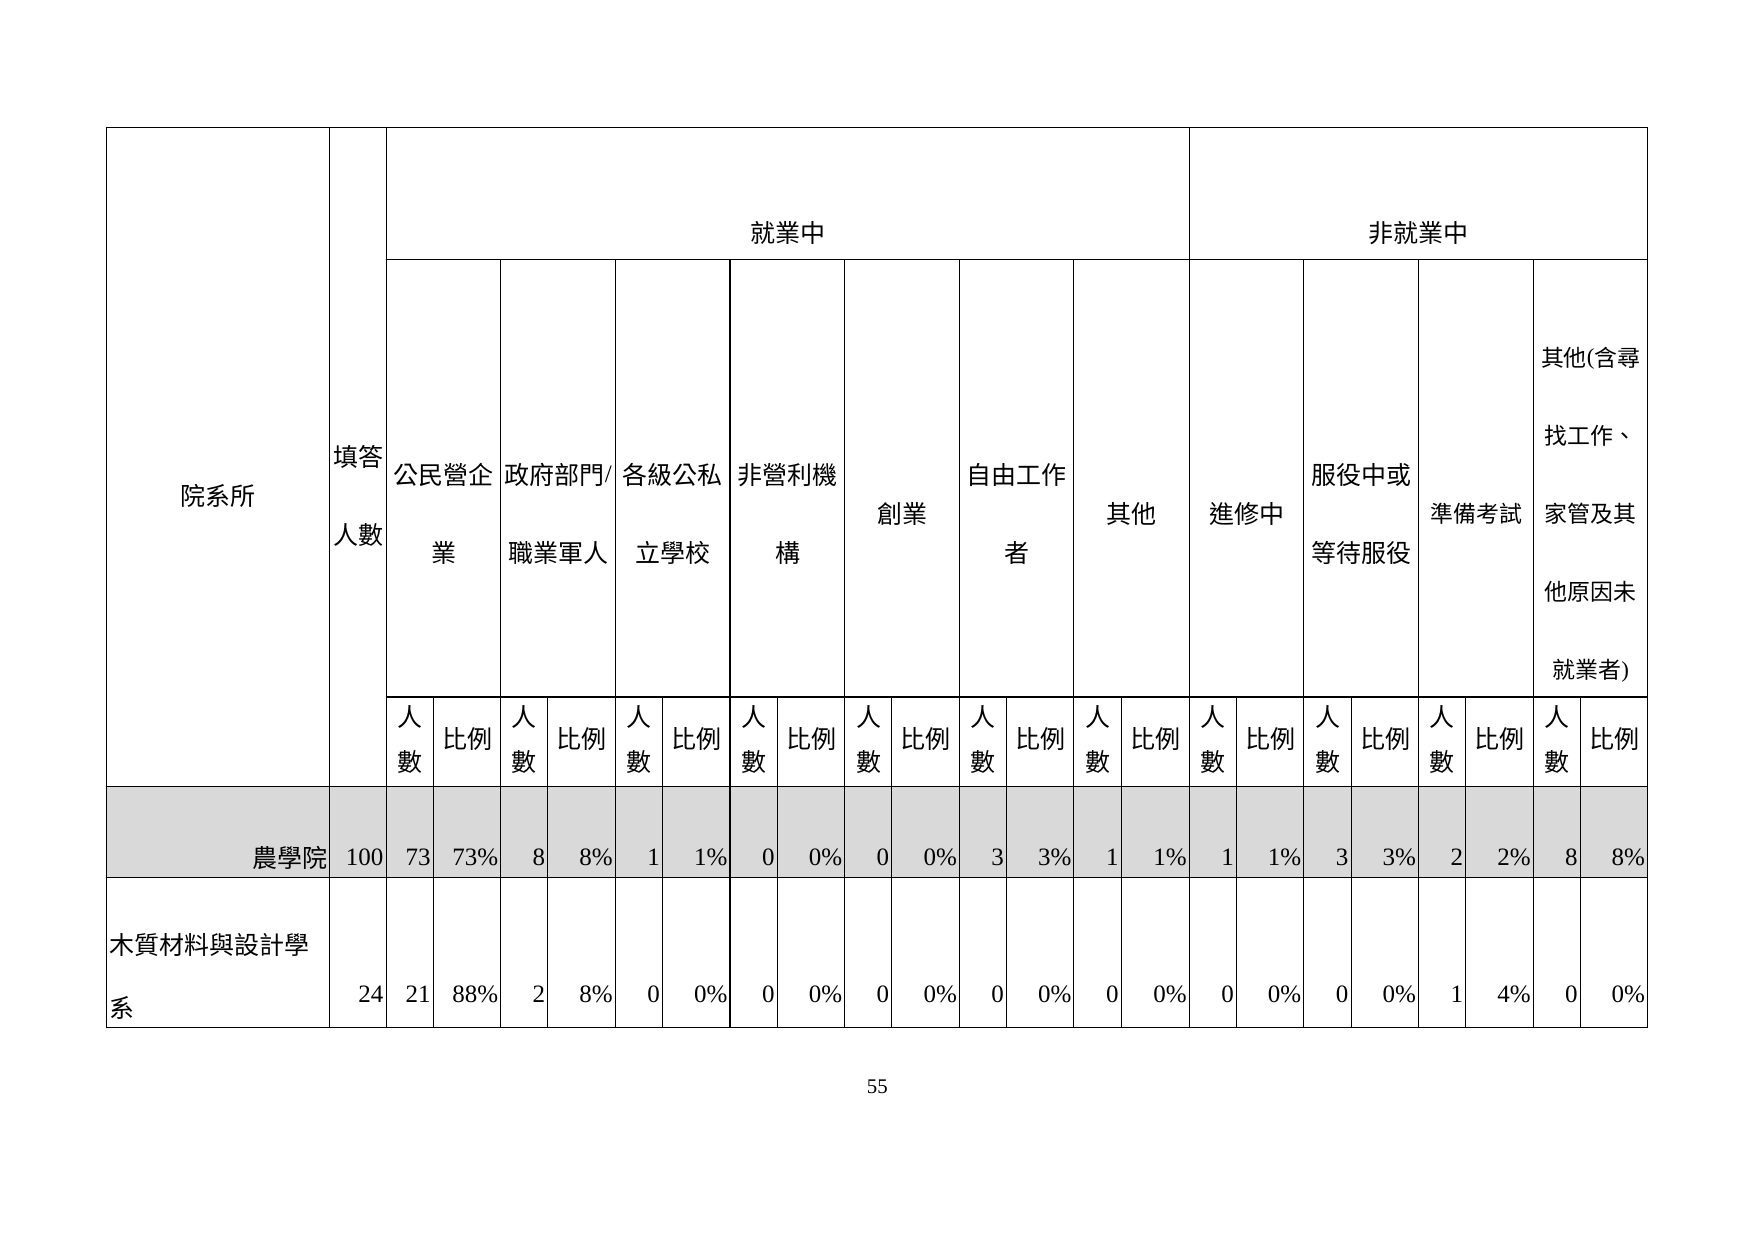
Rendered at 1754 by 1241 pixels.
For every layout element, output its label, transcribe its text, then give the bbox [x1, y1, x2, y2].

table_cell 人數 [960, 698, 1006, 786]
table_cell 4% [1466, 878, 1533, 1027]
table_cell 其他(含尋找工作、家管及其他原因未就業者) [1534, 260, 1647, 696]
table_header 就業中 [387, 128, 1189, 259]
table_cell 準備考試 [1419, 260, 1533, 696]
table_cell 3% [1352, 787, 1418, 877]
table_cell 0 [616, 878, 662, 1027]
table_cell 比例 [1466, 698, 1533, 786]
table_cell 8% [548, 878, 615, 1027]
table_cell 比例 [1237, 698, 1303, 786]
table_cell 比例 [548, 698, 615, 786]
table_cell 木質材料與設計學系 [107, 878, 329, 1027]
table_cell 8 [1534, 787, 1580, 877]
table_cell 100 [330, 787, 386, 877]
table_cell 88% [434, 878, 500, 1027]
table_cell 0% [1581, 878, 1647, 1027]
table_cell 人數 [845, 698, 891, 786]
table_cell 0 [731, 878, 777, 1027]
table_cell 0 [731, 787, 777, 877]
table_cell 比例 [778, 698, 844, 786]
table_cell 8% [548, 787, 615, 877]
table_cell 人數 [1419, 698, 1465, 786]
table_cell 比例 [1122, 698, 1189, 786]
table_cell 0% [1237, 878, 1303, 1027]
table_header 院系所 [107, 128, 329, 786]
table_cell 8 [501, 787, 547, 877]
table_cell 73% [434, 787, 500, 877]
table_cell 公民營企業 [387, 260, 500, 696]
table_header 填答 人數 [330, 128, 386, 786]
table_cell 0 [960, 878, 1006, 1027]
table_cell 0% [1352, 878, 1418, 1027]
table_cell 1% [1237, 787, 1303, 877]
table_cell 比例 [434, 698, 500, 786]
table_cell 0 [845, 787, 891, 877]
table_cell 8% [1581, 787, 1647, 877]
table_cell 1% [1122, 787, 1189, 877]
table_cell 進修中 [1190, 260, 1303, 696]
table_cell 2 [501, 878, 547, 1027]
table_cell 人數 [1534, 698, 1580, 786]
table_cell 1 [1419, 878, 1465, 1027]
table_cell 人數 [1304, 698, 1351, 786]
table_cell 0 [845, 878, 891, 1027]
table_cell 創業 [845, 260, 959, 696]
table_cell 1% [663, 787, 729, 877]
table_cell 比例 [1581, 698, 1647, 786]
table_cell 人數 [616, 698, 662, 786]
table_cell 人數 [501, 698, 547, 786]
table_cell 24 [330, 878, 386, 1027]
table_cell 1 [1074, 787, 1121, 877]
table_cell 3% [1007, 787, 1073, 877]
table_cell 0% [1122, 878, 1189, 1027]
table_cell 比例 [1352, 698, 1418, 786]
table_cell 0% [778, 878, 844, 1027]
table_cell 非營利機構 [731, 260, 844, 696]
table_cell 人數 [1074, 698, 1121, 786]
table_cell 3 [960, 787, 1006, 877]
table_cell 人數 [387, 698, 433, 786]
table_cell 比例 [663, 698, 729, 786]
table_cell 0% [892, 878, 959, 1027]
table_cell 2% [1466, 787, 1533, 877]
table_cell 0% [663, 878, 729, 1027]
table_cell 其他 [1074, 260, 1189, 696]
table_cell 政府部門/職業軍人 [501, 260, 615, 696]
table_cell 73 [387, 787, 433, 877]
table_cell 0 [1304, 878, 1351, 1027]
table_cell 0 [1074, 878, 1121, 1027]
table_cell 比例 [1007, 698, 1073, 786]
table_cell 3 [1304, 787, 1351, 877]
table_header 非就業中 [1190, 128, 1647, 259]
table_cell 21 [387, 878, 433, 1027]
table_cell 1 [616, 787, 662, 877]
table_cell 人數 [1190, 698, 1236, 786]
table_cell 0% [892, 787, 959, 877]
table_cell 比例 [892, 698, 959, 786]
table_cell 人數 [731, 698, 777, 786]
table_cell 0 [1190, 878, 1236, 1027]
table_cell 自由工作者 [960, 260, 1073, 696]
table_cell 0% [1007, 878, 1073, 1027]
table_cell 0 [1534, 878, 1580, 1027]
table_cell 2 [1419, 787, 1465, 877]
table_cell 農學院 [107, 787, 329, 877]
table_cell 1 [1190, 787, 1236, 877]
table_cell 各級公私立學校 [616, 260, 729, 696]
table_cell 服役中或等待服役 [1304, 260, 1418, 696]
table_cell 0% [778, 787, 844, 877]
